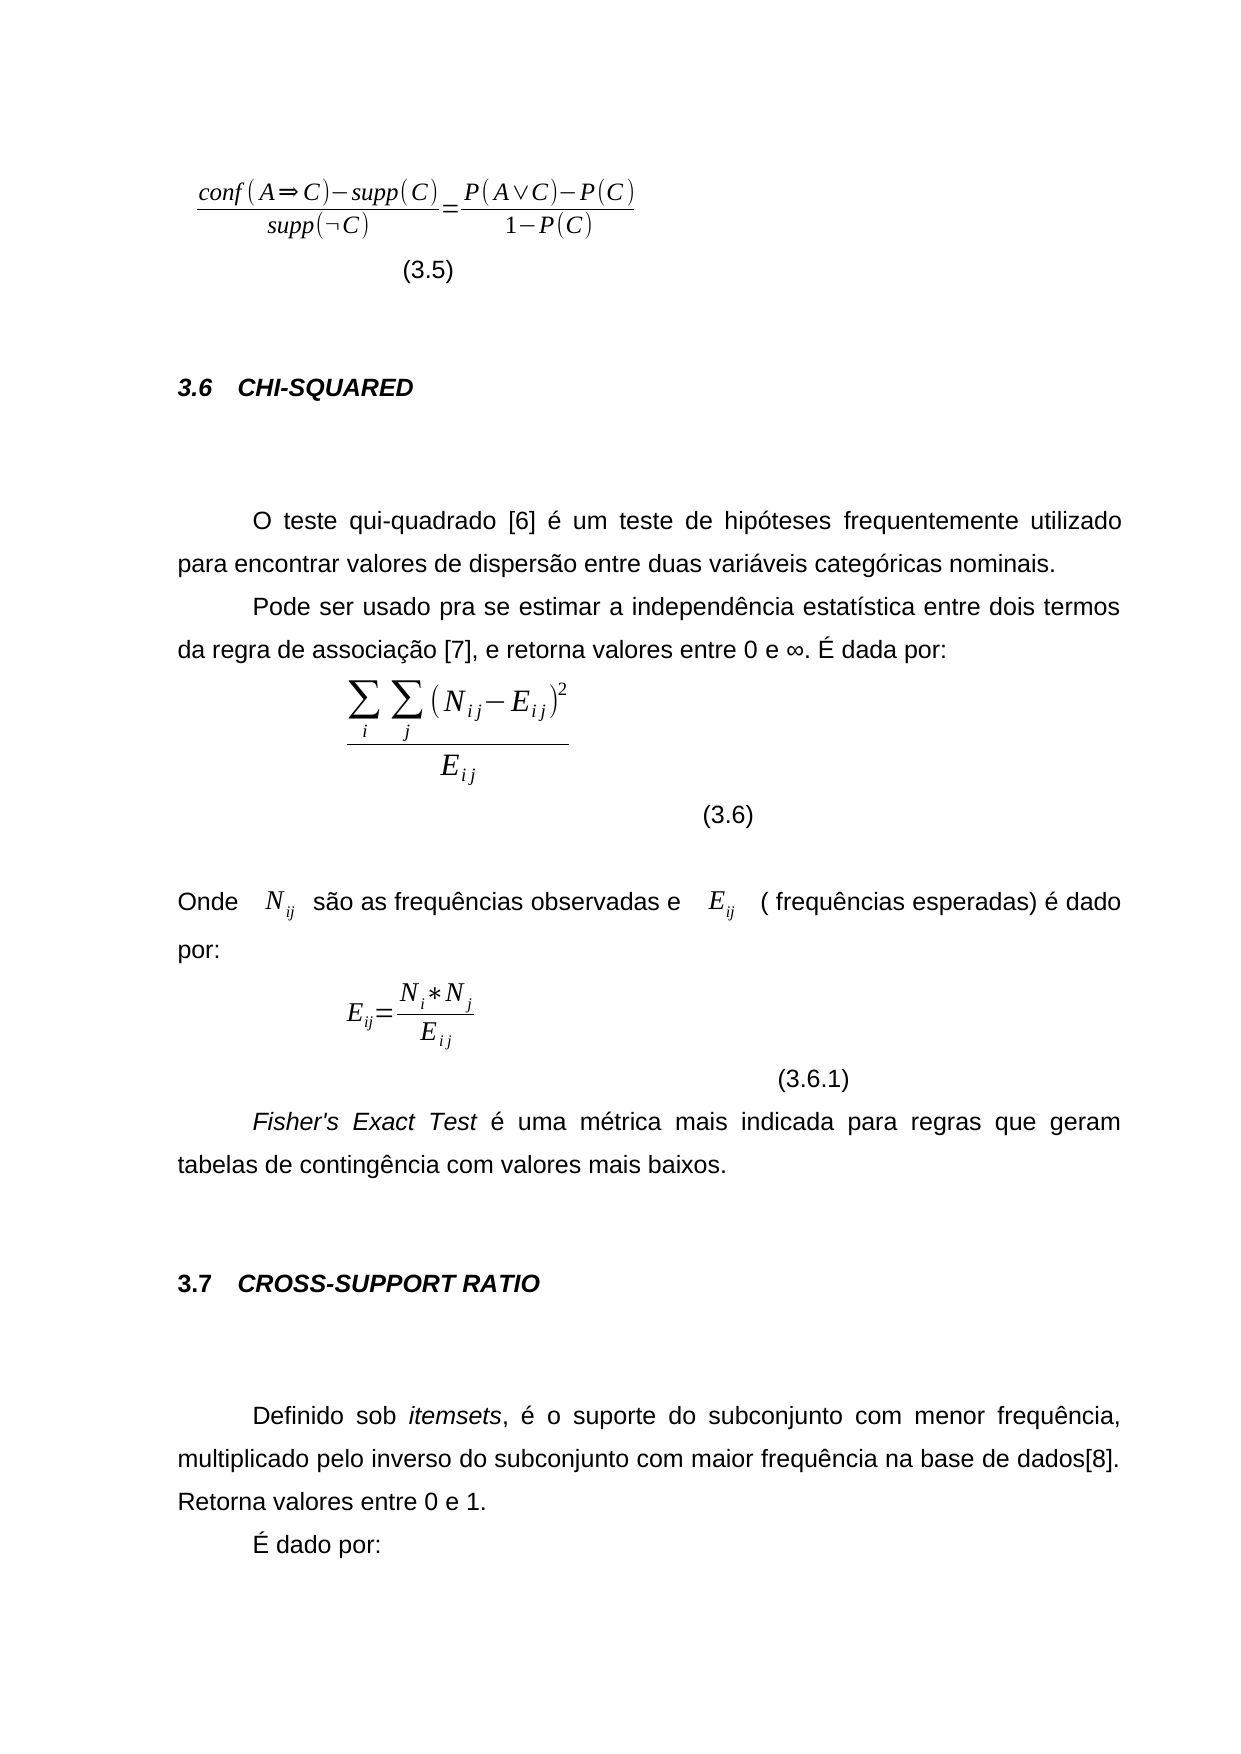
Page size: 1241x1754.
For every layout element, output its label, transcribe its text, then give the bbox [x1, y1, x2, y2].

text Pode ser usado pra se estimar a independência estatística entre dois termos da regra de associação [7], e retorna valores entre 0 e ∞. É dada por: [177, 592, 1122, 664]
text (3.6.1) [177, 978, 1122, 1093]
text (3.6) [177, 678, 1122, 829]
text O teste qui-quadrado [6] é um teste de hipóteses frequentemente utilizado para encontrar valores de dispersão entre duas variáveis categóricas nominais. [177, 506, 1122, 578]
text Onde são as frequências observadas e ( frequências esperadas) é dado por: [177, 886, 1122, 963]
text Definido sob itemsets, é o suporte do subconjunto com menor frequência, multiplicado pelo inverso do subconjunto com maior frequência na base de dados[8]. Retorna valores entre 0 e 1. [177, 1401, 1122, 1516]
text É dado por: [177, 1530, 1122, 1559]
subtitle CROSS-SUPPORT RATIO [177, 1268, 1122, 1297]
subtitle CHI-SQUARED [177, 373, 1122, 402]
text Fisher's Exact Test é uma métrica mais indicada para regras que geram tabelas de contingência com valores mais baixos. [177, 1107, 1122, 1179]
text (3.5) [177, 177, 1122, 284]
